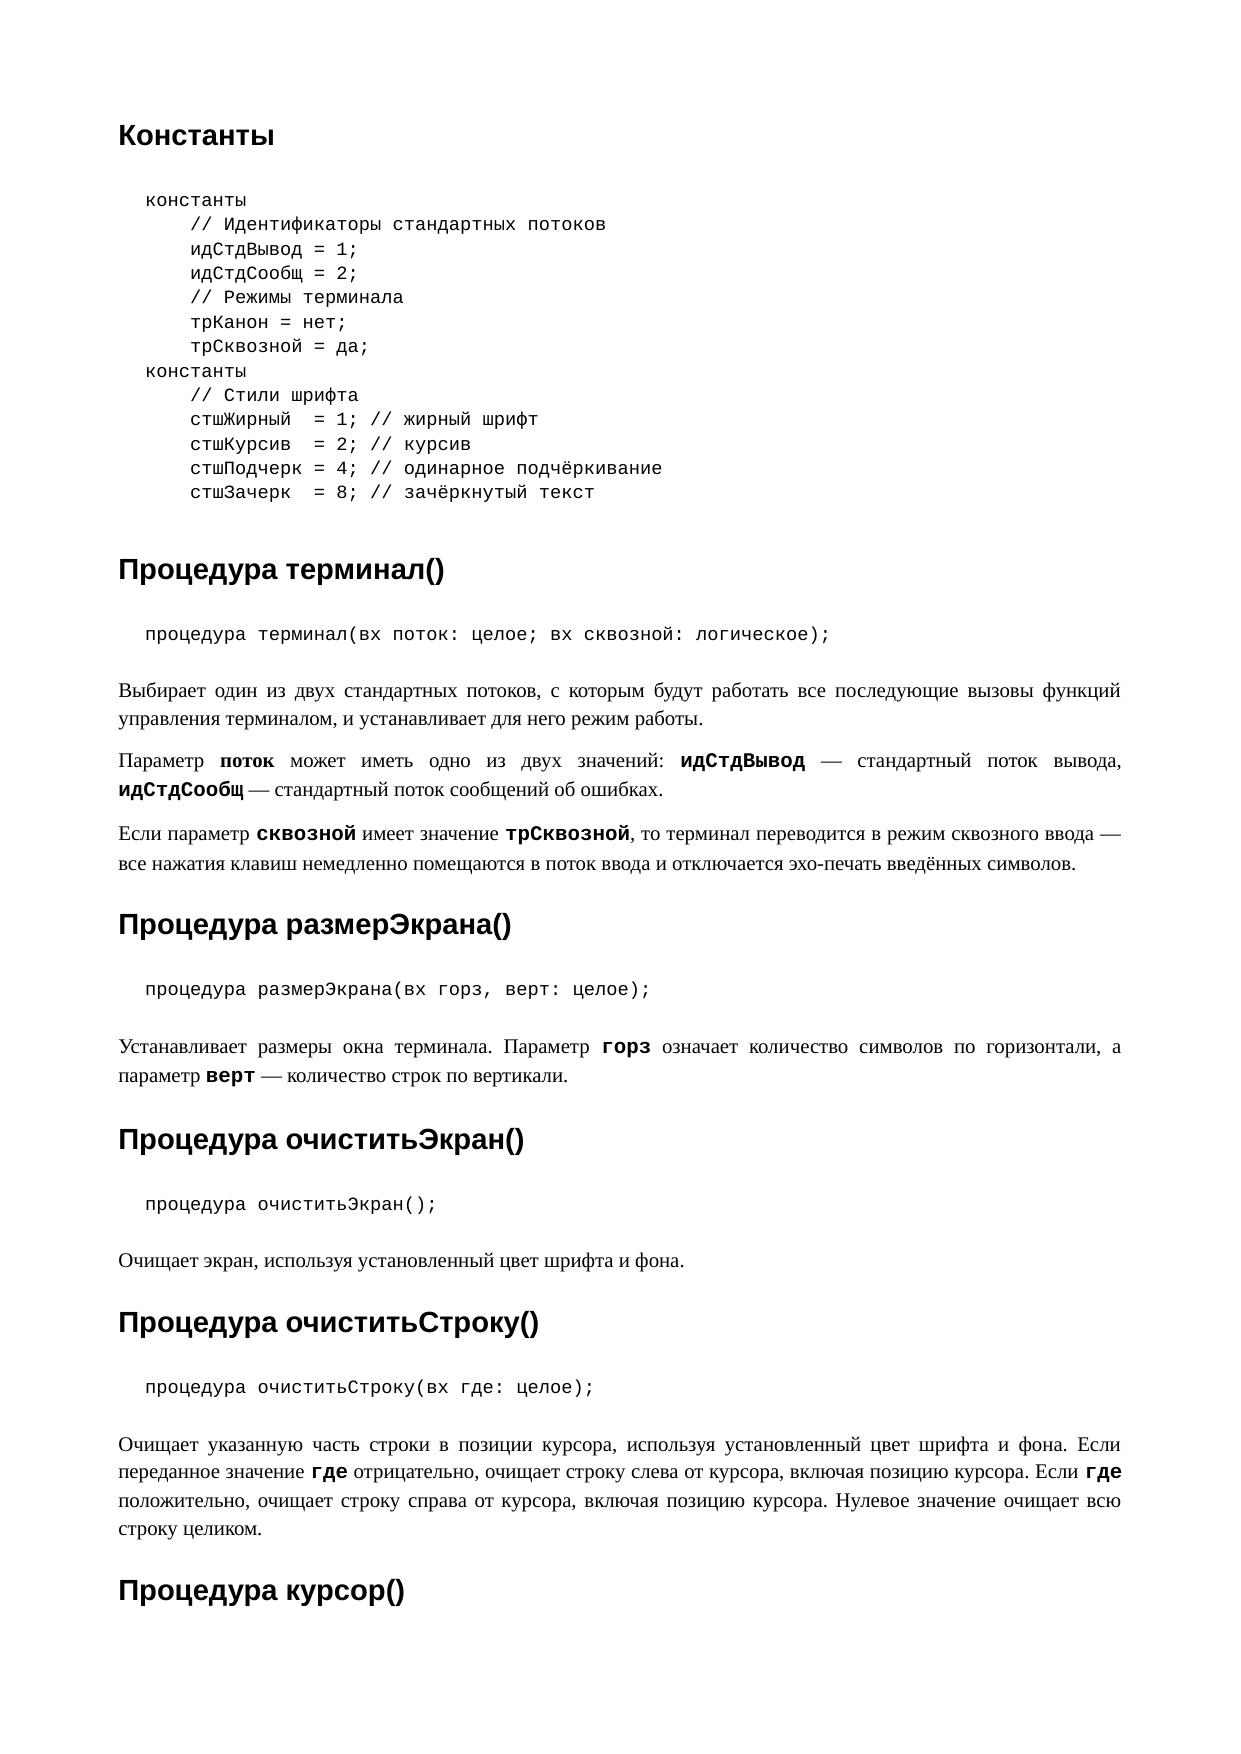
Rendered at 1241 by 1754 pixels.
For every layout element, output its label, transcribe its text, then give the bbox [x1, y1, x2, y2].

text Очищает экран, используя установленный цвет шрифта и фона. [118, 1248, 1122, 1272]
subtitle Процедура очиститьСтроку() [118, 1305, 1122, 1339]
text процедура очиститьЭкран(); [136, 1186, 1104, 1224]
text константы // Идентификаторы стандартных потоков идСтдВывод = 1; идСтдСообщ = 2; // Режимы терминала трКанон = нет; трСквозной = да; [136, 182, 1104, 352]
text Если параметр сквозной имеет значение трСквозной, то терминал переводится в режим сквозного ввода — все нажатия клавиш немедленно помещаются в поток ввода и отключается эхо-печать введённых символов. [118, 821, 1122, 875]
subtitle Константы [118, 118, 1122, 152]
text Параметр поток может иметь одно из двух значений: идСтдВывод — стандартный поток вывода, идСтдСообщ — стандартный поток сообщений об ошибках. [118, 748, 1122, 803]
subtitle Процедура курсор() [118, 1573, 1122, 1606]
text константы // Стили шрифта стшЖирный = 1; // жирный шрифт стшКурсив = 2; // курсив стшПодчерк = 4; // одинарное подчёркивание стшЗачерк = 8; // зачёркнутый текст [136, 352, 1104, 513]
text Выбирает один из двух стандартных потоков, с которым будут работать все последующие вызовы функций управления терминалом, и устанавливает для него режим работы. [118, 678, 1122, 730]
text процедура размерЭкрана(вх горз, верт: целое); [136, 971, 1104, 1010]
subtitle Процедура размерЭкрана() [118, 907, 1122, 941]
text Устанавливает размеры окна терминала. Параметр горз означает количество символов по горизонтали, а параметр верт — количество строк по вертикали. [118, 1034, 1122, 1089]
subtitle Процедура терминал() [118, 552, 1122, 585]
subtitle Процедура очиститьЭкран() [118, 1122, 1122, 1155]
text процедура терминал(вх поток: целое; вх сквозной: логическое); [136, 615, 1104, 654]
text процедура очиститьСтроку(вх где: целое); [136, 1369, 1104, 1408]
text Очищает указанную часть строки в позиции курсора, используя установленный цвет шрифта и фона. Если переданное значение где отрицательно, очищает строку слева от курсора, включая позицию курсора. Если где положительно, очищает строку справа от курсора, включая позицию курсора. Нулевое значение очищает всю строку целиком. [118, 1432, 1122, 1540]
